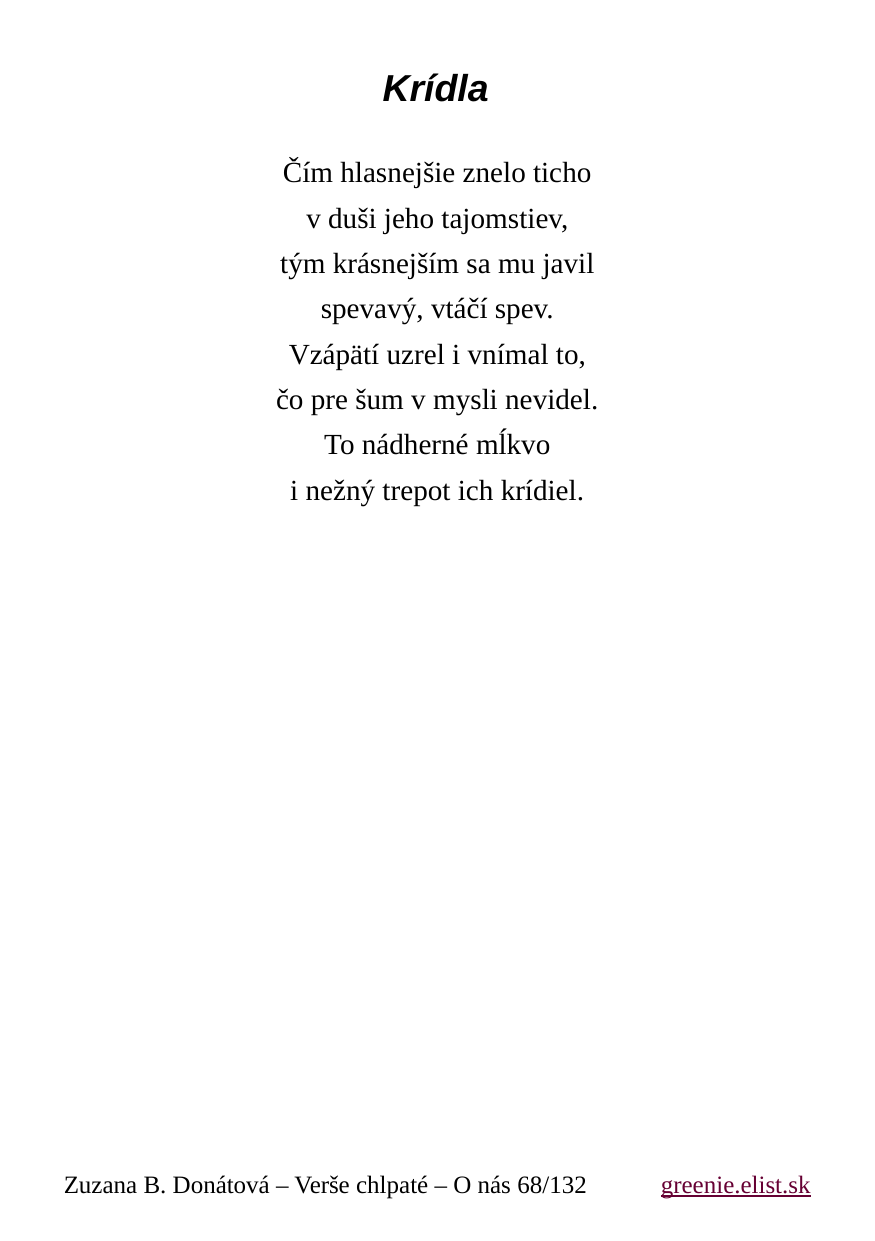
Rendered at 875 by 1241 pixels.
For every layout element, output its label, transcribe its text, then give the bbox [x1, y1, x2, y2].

text v duši jeho tajomstiev, [41, 201, 833, 234]
text spevavý, vtáčí spev. [41, 292, 833, 325]
text tým krásnejším sa mu javil [41, 246, 833, 280]
text i nežný trepot ich krídiel. [41, 473, 833, 506]
text Čím hlasnejšie znelo ticho [41, 156, 833, 189]
text Vzápätí uzrel i vnímal to, [41, 337, 833, 370]
subtitle Krídla [41, 66, 833, 109]
text To nádherné mĺkvo [41, 427, 833, 461]
text čo pre šum v mysli nevidel. [41, 382, 833, 416]
